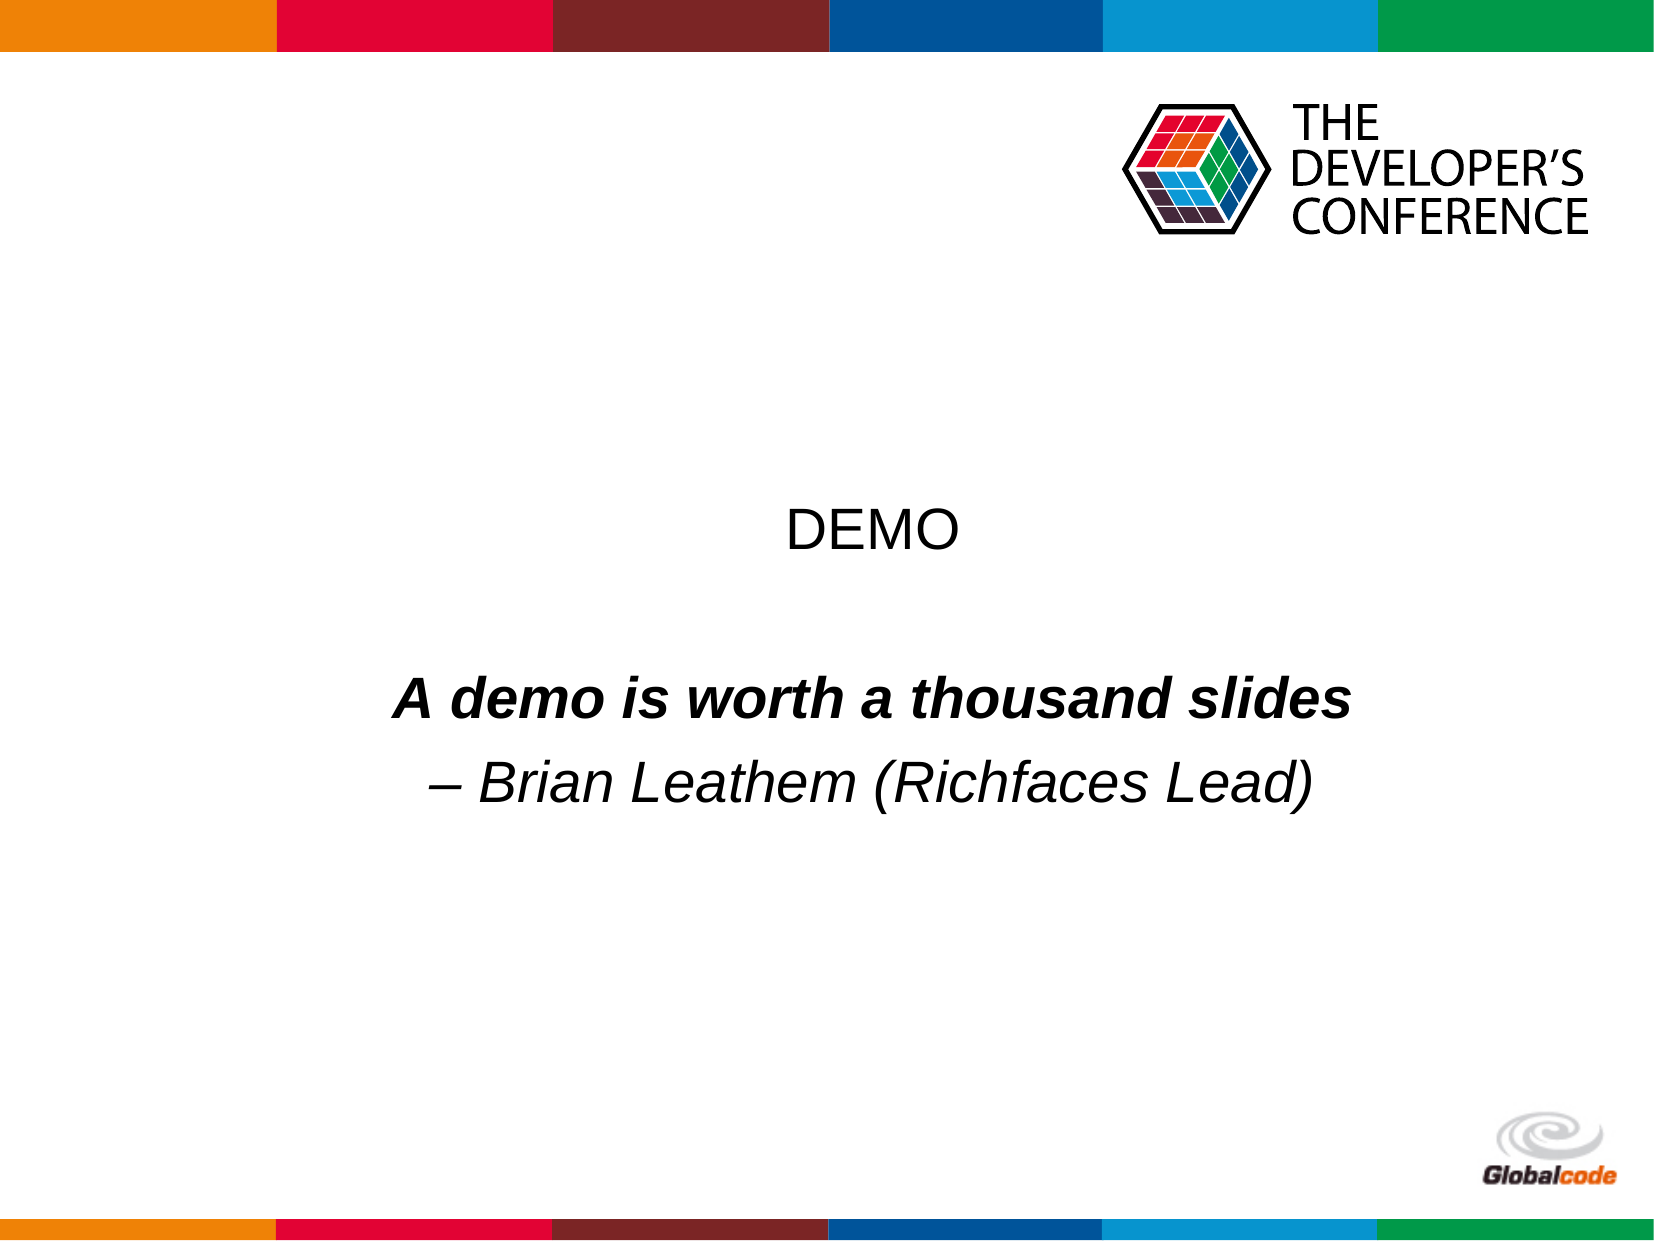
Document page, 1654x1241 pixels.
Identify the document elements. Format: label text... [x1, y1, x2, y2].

subtitle DEMO A demo is worth a thousand slides – Brian Leathem (Richfaces Lead) [358, 262, 1388, 1043]
picture [1464, 1062, 1638, 1219]
